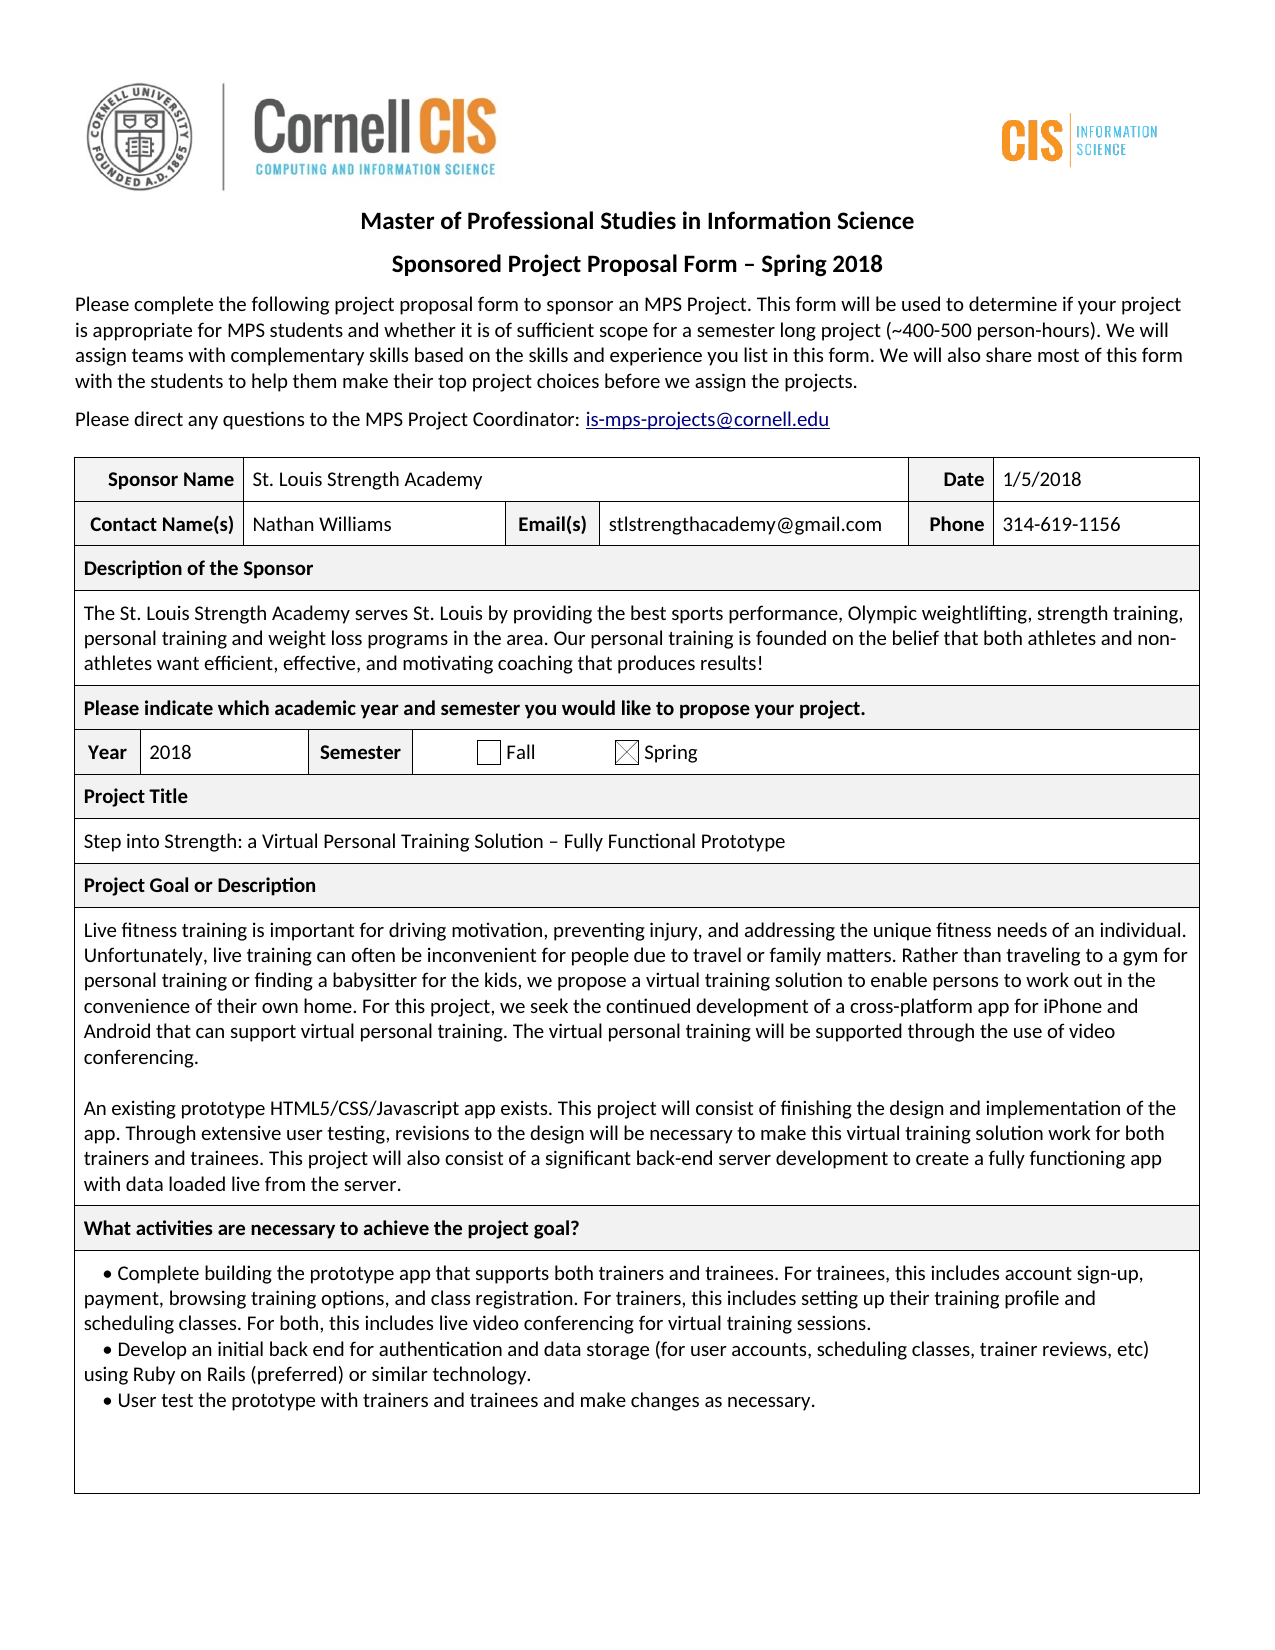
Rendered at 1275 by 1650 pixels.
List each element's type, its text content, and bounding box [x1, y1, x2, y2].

table_cell Fall [413, 730, 599, 774]
table_cell Description of the Sponsor [75, 546, 1199, 590]
subtitle Master of Professional Studies in Information Science [75, 206, 1200, 236]
table_cell Live fitness training is important for driving motivation, preventing injury, and addressing the unique fitness needs of an individual. Unfortunately, live training can often be inconvenient for people due to travel or family matters. Rather than traveling to a gym for personal training or finding a babysitter for the kids, we propose a virtual training solution to enable persons to work out in the convenience of their own home. For this project, we seek the continued development of a cross-platform app for iPhone and Android that can support virtual personal training. The virtual personal training will be supported through the use of video conferencing. An existing prototype HTML5/CSS/Javascript app exists. This project will consist of finishing the design and implementation of the app. Through extensive user testing, revisions to the design will be necessary to make this virtual training solution work for both trainers and trainees. This project will also consist of a significant back-end server development to create a fully functioning app with data loaded live from the server. [75, 908, 1199, 1205]
table_cell Please indicate which academic year and semester you would like to propose your project. [75, 686, 1199, 729]
table_cell Project Title [75, 775, 1199, 818]
table_header St. Louis Strength Academy [244, 458, 908, 501]
text Please direct any questions to the MPS Project Coordinator: is-mps-projects@cornell.edu [75, 406, 1200, 431]
table_cell • Complete building the prototype app that supports both trainers and trainees. For trainees, this includes account sign-up, payment, browsing training options, and class registration. For trainers, this includes setting up their training profile and scheduling classes. For both, this includes live video conferencing for virtual training sessions. • Develop an initial back end for authentication and data storage (for user accounts, scheduling classes, trainer reviews, etc) using Ruby on Rails (preferred) or similar technology. • User test the prototype with trainers and trainees and make changes as necessary. [75, 1251, 1199, 1493]
table_cell Step into Strength: a Virtual Personal Training Solution – Fully Functional Prototype [75, 819, 1199, 862]
picture [75, 75, 507, 199]
picture [957, 75, 1200, 206]
table_cell stlstrengthacademy@gmail.com [600, 502, 908, 545]
table_cell Nathan Williams [244, 502, 505, 545]
table_cell The St. Louis Strength Academy serves St. Louis by providing the best sports performance, Olympic weightlifting, strength training, personal training and weight loss programs in the area. Our personal training is founded on the belief that both athletes and non-athletes want efficient, effective, and motivating coaching that produces results! [75, 591, 1199, 685]
table_cell Phone [909, 502, 993, 545]
table_cell What activities are necessary to achieve the project goal? [75, 1206, 1199, 1250]
table_cell 2018 [141, 730, 308, 774]
table_cell Contact Name(s) [75, 502, 243, 545]
table_cell [712, 730, 1199, 774]
table_cell Spring [600, 730, 712, 774]
table_cell Year [75, 730, 140, 774]
table_header Date [909, 458, 993, 501]
text Please complete the following project proposal form to sponsor an MPS Project. This form will be used to determine if your project is appropriate for MPS students and whether it is of sufficient scope for a semester long project (~400-500 person-hours). We will assign teams with complementary skills based on the skills and experience you list in this form. We will also share most of this form with the students to help them make their top project choices before we assign the projects. [75, 292, 1200, 393]
table_cell 314-619-1156 [994, 502, 1199, 545]
table_header Sponsor Name [75, 458, 243, 501]
table_header 1/5/2018 [994, 458, 1199, 501]
table_cell Email(s) [506, 502, 599, 545]
table_cell Project Goal or Description [75, 864, 1199, 907]
table_cell Semester [309, 730, 412, 774]
subtitle Sponsored Project Proposal Form – Spring 2018 [75, 248, 1200, 279]
